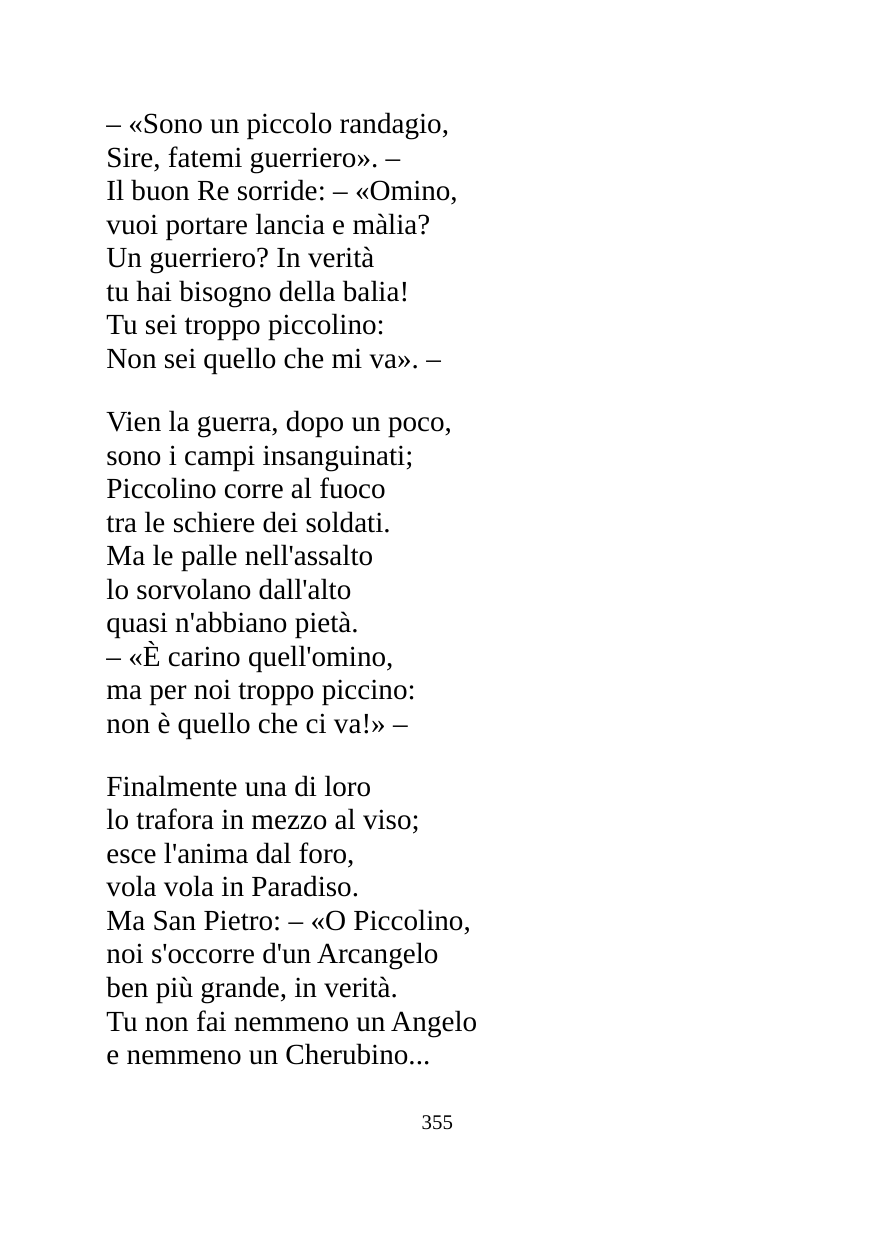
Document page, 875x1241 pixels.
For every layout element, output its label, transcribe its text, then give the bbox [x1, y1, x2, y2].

text Non sei quello che mi va». – [106, 341, 768, 374]
text tra le schiere dei soldati. [106, 505, 768, 538]
text vola vola in Paradiso. [106, 869, 768, 903]
text – «È carino quell'omino, [106, 639, 768, 672]
text Piccolino corre al fuoco [106, 471, 768, 505]
text Un guerriero? In verità [106, 240, 768, 274]
text Tu non fai nemmeno un Angelo [106, 1004, 768, 1037]
text esce l'anima dal foro, [106, 836, 768, 869]
text vuoi portare lancia e màlia? [106, 207, 768, 240]
text lo sorvolano dall'alto [106, 572, 768, 605]
text Ma San Pietro: – «O Piccolino, [106, 903, 768, 937]
text Tu sei troppo piccolino: [106, 307, 768, 341]
text noi s'occorre d'un Arcangelo [106, 937, 768, 970]
text – «Sono un piccolo randagio, [106, 106, 768, 140]
text ben più grande, in verità. [106, 970, 768, 1004]
text ma per noi troppo piccino: [106, 672, 768, 706]
text Finalmente una di loro [106, 769, 768, 802]
text sono i campi insanguinati; [106, 438, 768, 471]
text Il buon Re sorride: – «Omino, [106, 173, 768, 207]
text lo trafora in mezzo al viso; [106, 802, 768, 836]
text e nemmeno un Cherubino... [106, 1037, 768, 1071]
text Vien la guerra, dopo un poco, [106, 404, 768, 438]
text Ma le palle nell'assalto [106, 538, 768, 572]
text quasi n'abbiano pietà. [106, 605, 768, 639]
text non è quello che ci va!» – [106, 706, 768, 739]
text Sire, fatemi guerriero». – [106, 140, 768, 173]
text tu hai bisogno della balia! [106, 274, 768, 307]
